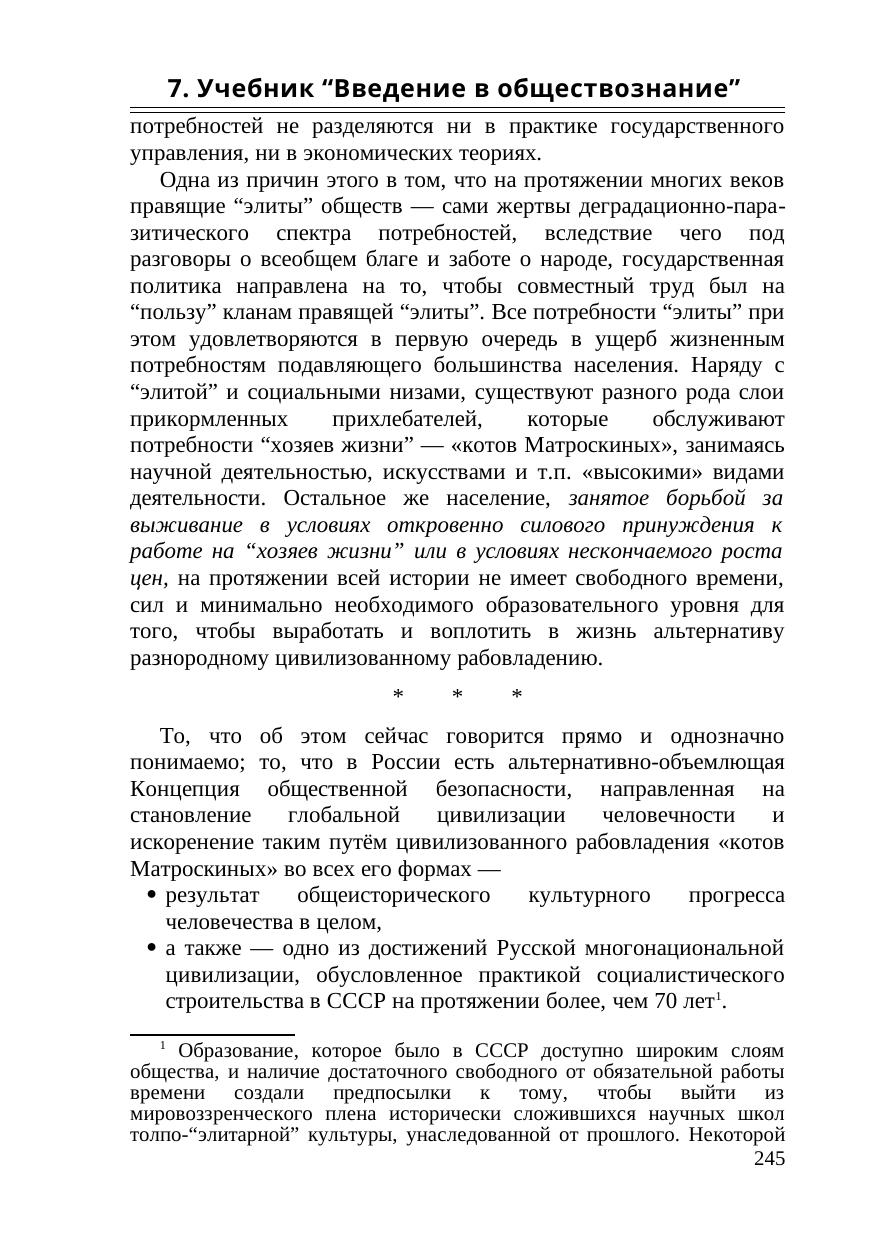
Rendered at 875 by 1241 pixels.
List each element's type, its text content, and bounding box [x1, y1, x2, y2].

list а также — одно из достижений Русской многонациональной цивилизации, обусловленное практикой социалистического строительства в СССР на протяжении более, чем 70 лет. [148, 934, 785, 1014]
text потребностей не разделяются ни в практике государственного управления, ни в экономических теориях. [130, 113, 785, 165]
text * * * [130, 683, 785, 709]
text То, что об этом сейчас говорится прямо и однозначно понимаемо; то, что в России есть альтернативно-объемлющая Концепция общественной безопасности, направленная на становление глобальной цивилизации человечности и искоренение таким путём цивилизованного рабовладения «котов Матроскиных» во всех его формах — [130, 722, 785, 881]
text Одна из причин этого в том, что на протяжении многих веков правящие “элиты” обществ — сами жертвы деградационно-пара­зи­тического спектра потребностей, вследствие чего под разговоры о всеобщем благе и заботе о народе, государственная политика направлена на то, чтобы совместный труд был на “пользу” кланам правящей “элиты”. Все потребности “элиты” при этом удовлетворяются в первую очередь в ущерб жизненным потребностям подавляющего большинства населения. Наряду с “элитой” и социальными низами, существуют разного рода слои прикормленных прихлебателей, которые обслуживают потребности “хозя­ев жизни” — «котов Матроскиных», занимаясь научной деятельностью, искусствами и т.п. «высокими» видами деятельности. Остальное же население, занятое борьбой за выживание в условиях откровенно силового принуждения к работе на “хозяев жизни” или в условиях нескончаемого роста цен, на протяжении всей истории не имеет свободного времени, сил и минимально необходимого образовательного уровня для того, чтобы выработать и воплотить в жизнь альтернативу разнородному цивилизованному рабовладению. [130, 165, 785, 670]
list результат общеисторического культурного прогресса человечества в целом, [148, 881, 785, 934]
list Образование, которое было в СССР доступно широким слоям общества, и наличие достаточного свободного от обязательной работы времени создали предпосылки к тому, чтобы выйти из мировоззренческого плена исторически сложившихся научных школ толпо-“элитар­ной” культуры, унаследованной от прошлого. Некоторой [130, 1041, 785, 1145]
